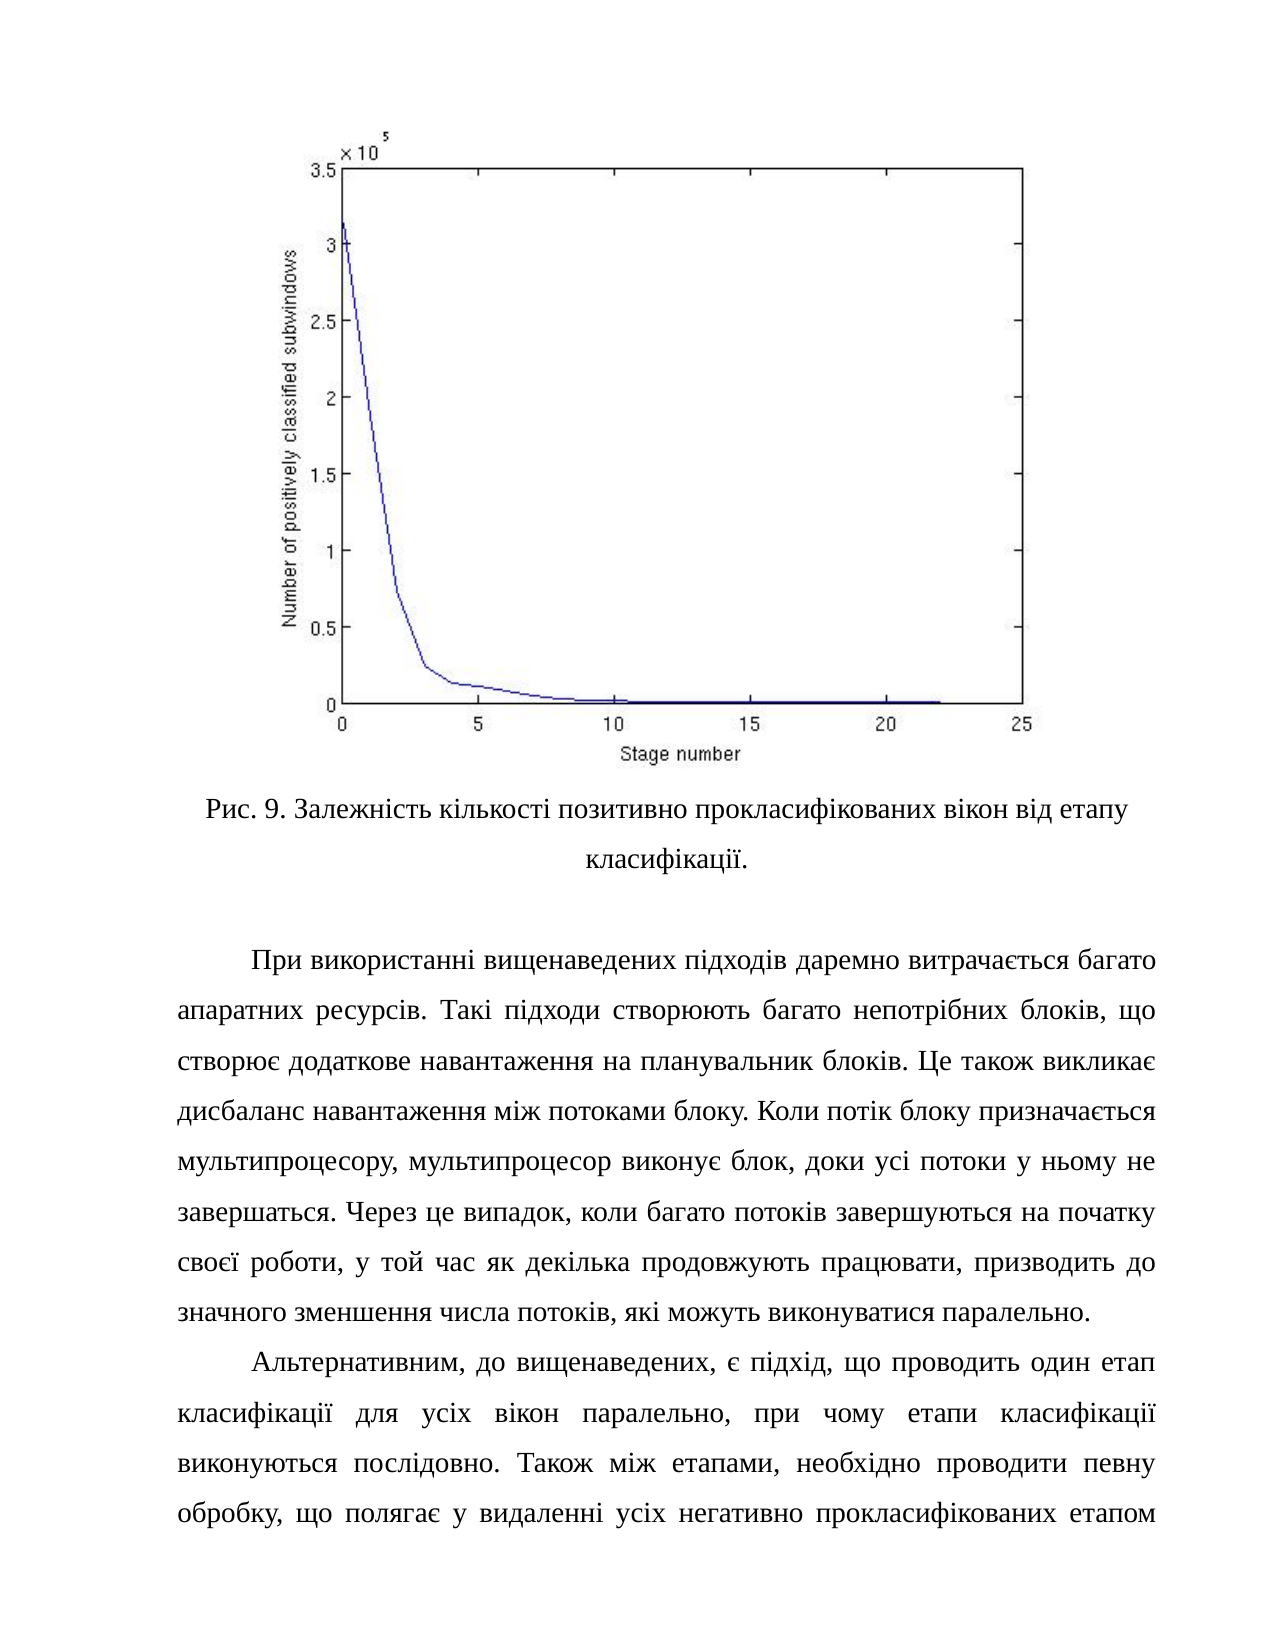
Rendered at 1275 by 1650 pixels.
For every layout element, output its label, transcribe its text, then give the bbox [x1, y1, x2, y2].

text Альтернативним, до вищенаведених, є підхід, що проводить один етап класифікації для усіх вікон паралельно, при чому етапи класифікації виконуються послідовно. Також між етапами, необхідно проводити певну обробку, що полягає у видаленні усіх негативно прокласифікованих етапом [177, 1344, 1157, 1529]
text При використанні вищенаведених підходів даремно витрачається багато апаратних ресурсів. Такі підходи створюють багато непотрібних блоків, що створює додаткове навантаження на планувальник блоків. Це також викликає дисбаланс навантаження між потоками блоку. Коли потік блоку призначається мультипроцесору, мультипроцесор виконує блок, доки усі потоки у ньому не завершаться. Через це випадок, коли багато потоків завершуються на початку своєї роботи, у той час як декілька продовжують працювати, призводить до значного зменшення числа потоків, які можуть виконуватися паралельно. [177, 942, 1157, 1328]
picture [229, 118, 1105, 775]
text Рис. 9. Залежність кількості позитивно прокласифікованих вікон від етапу класифікації. [177, 775, 1157, 875]
